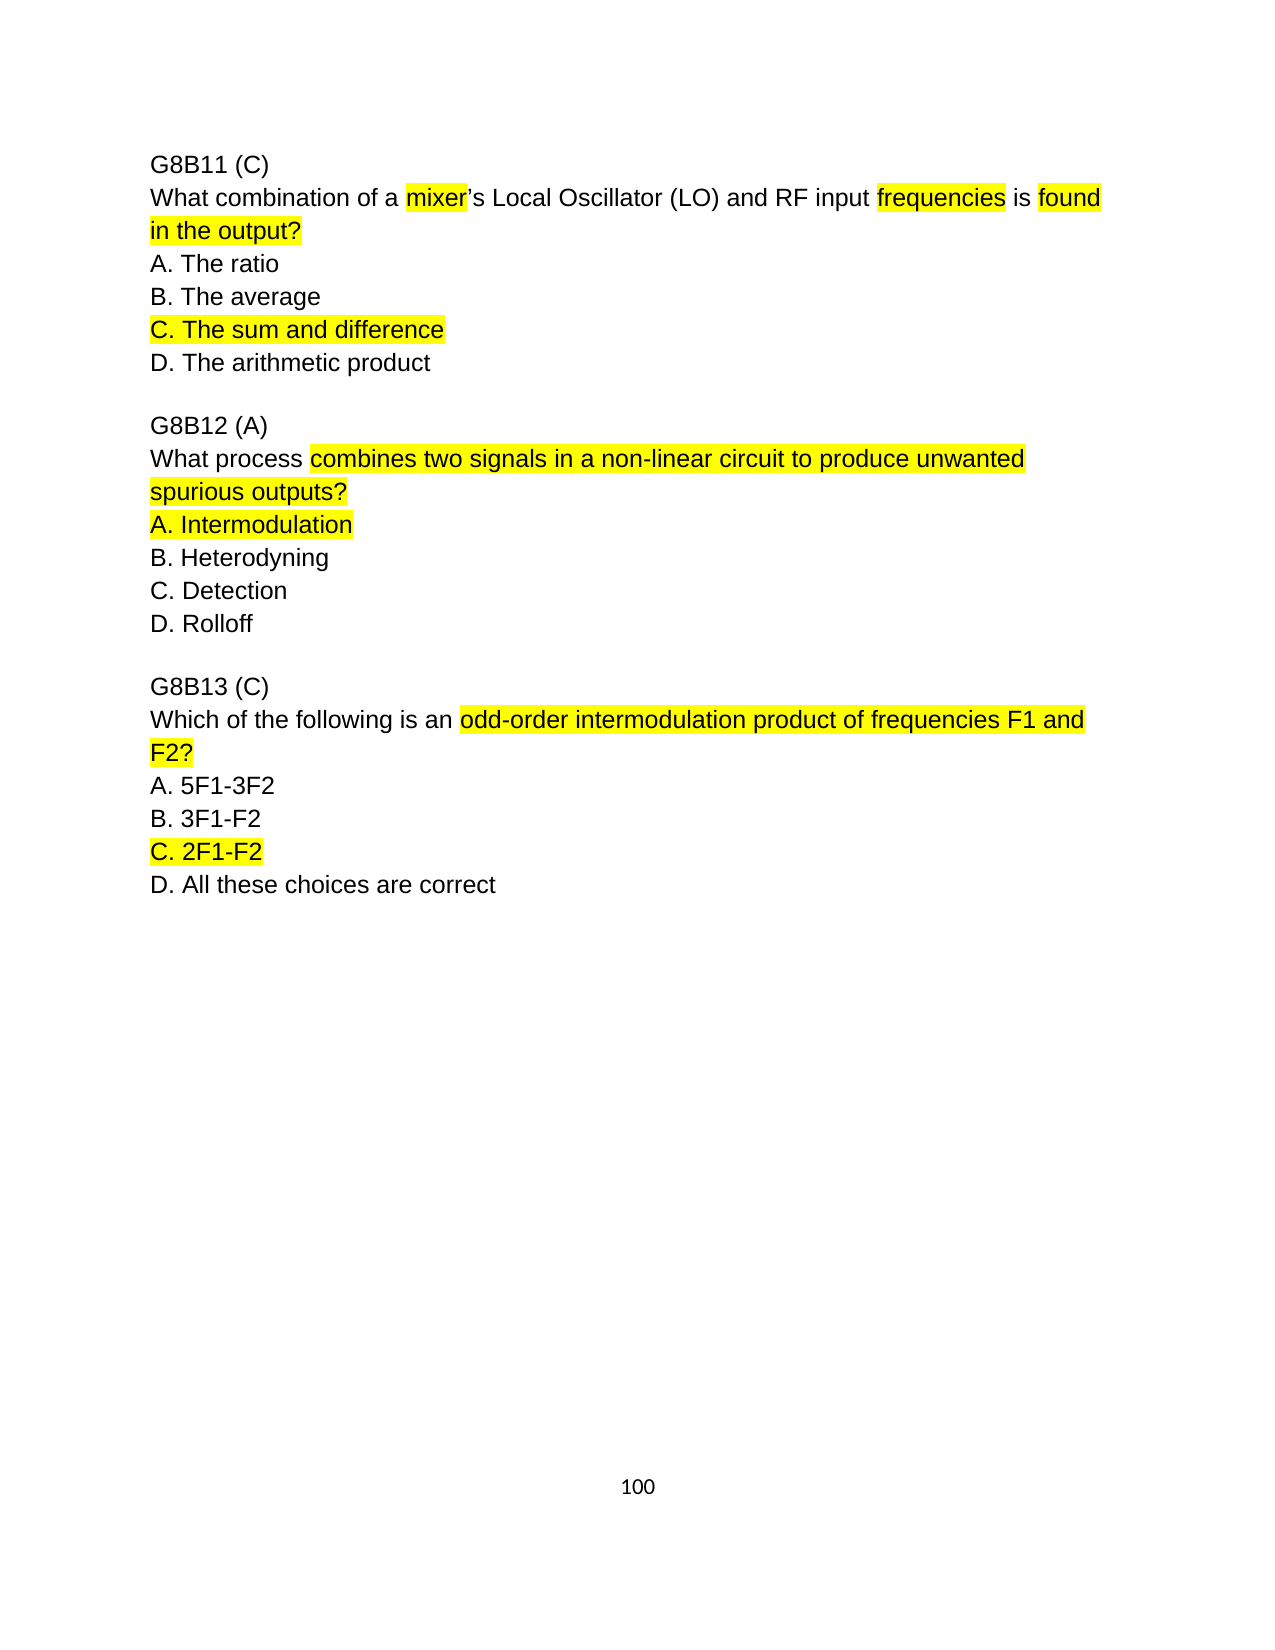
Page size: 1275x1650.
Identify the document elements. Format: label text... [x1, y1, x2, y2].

text G8B12 (A) What process combines two signals in a non-linear circuit to produce unwanted spurious outputs? A. Intermodulation B. Heterodyning C. Detection D. Rolloff [150, 411, 1125, 638]
text G8B11 (C) What combination of a mixer’s Local Oscillator (LO) and RF input frequencies is found in the output? A. The ratio B. The average C. The sum and difference D. The arithmetic product [150, 150, 1125, 377]
text G8B13 (C) Which of the following is an odd-order intermodulation product of frequencies F1 and F2? A. 5F1-3F2 B. 3F1-F2 C. 2F1-F2 D. All these choices are correct [150, 672, 1125, 899]
